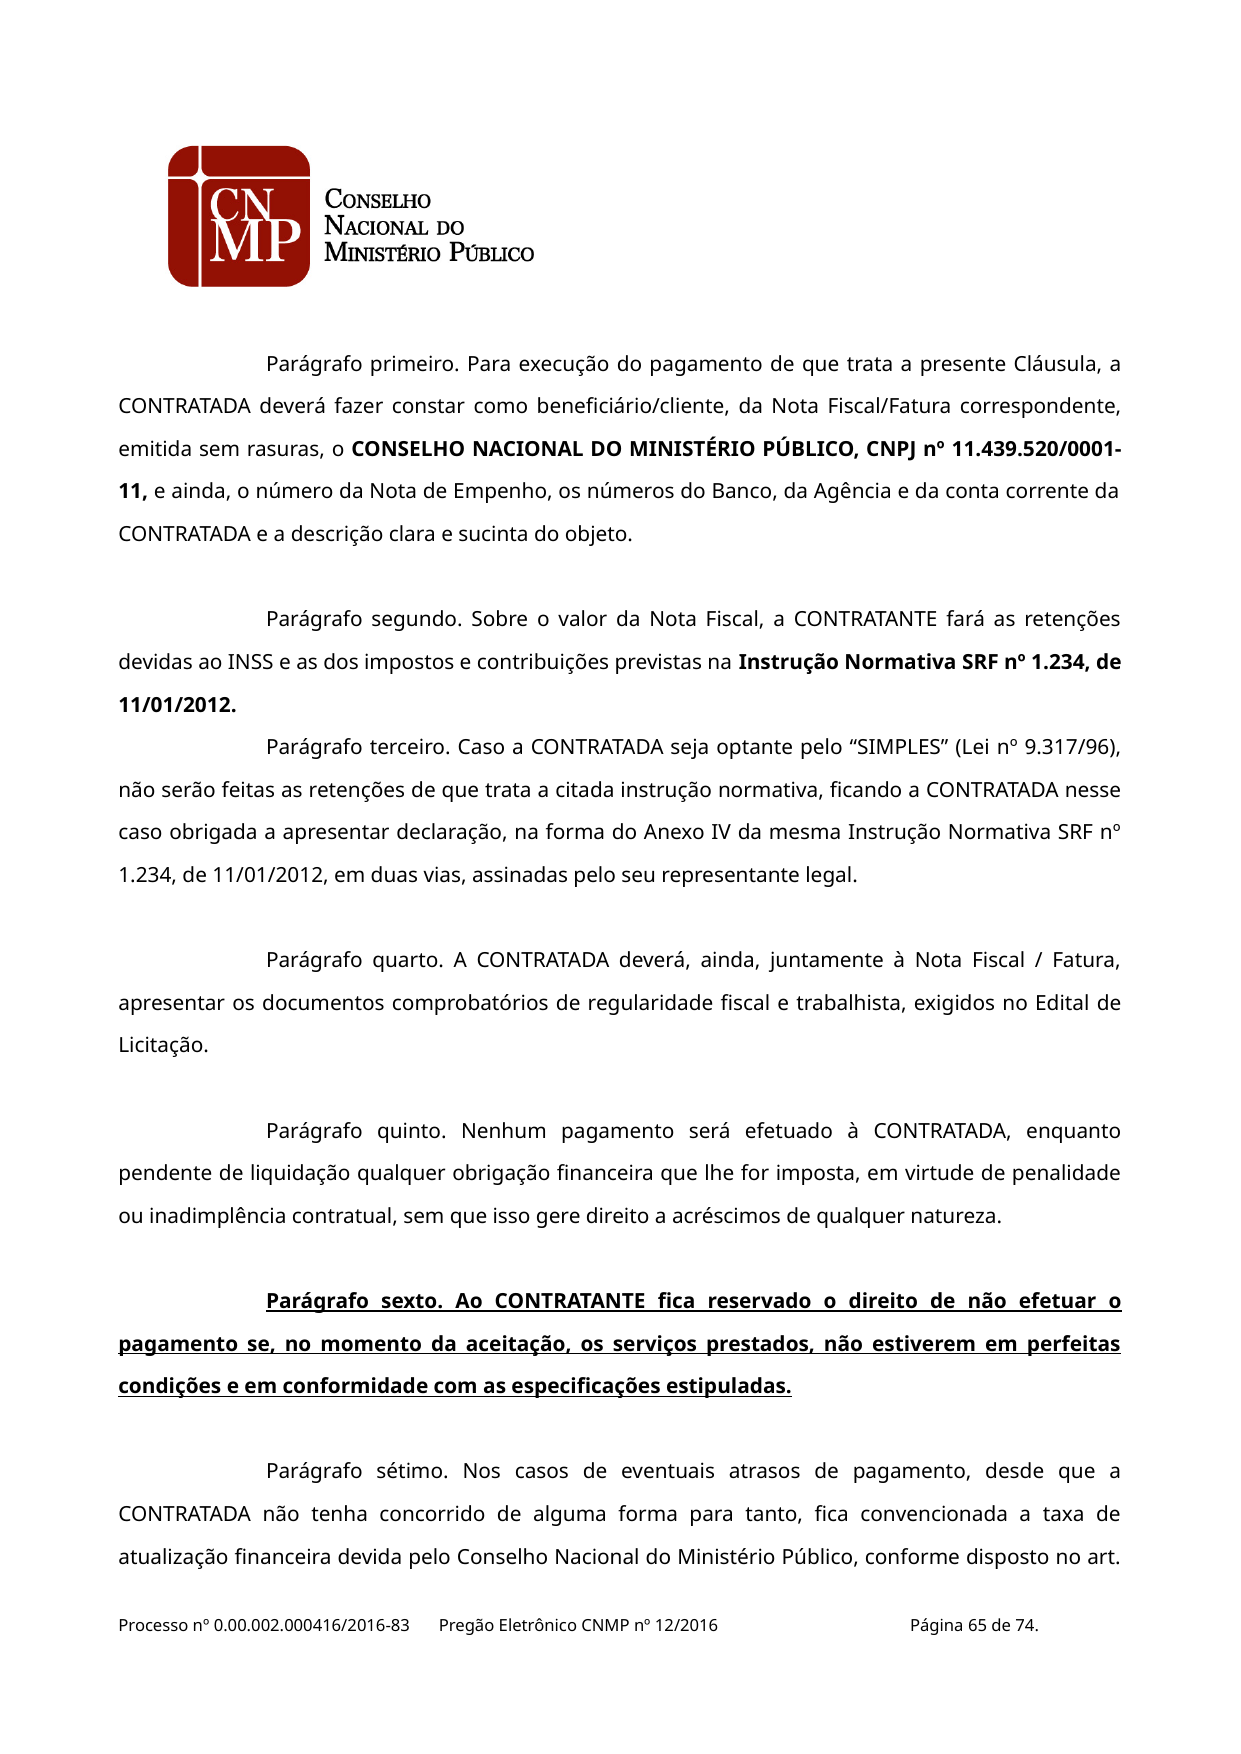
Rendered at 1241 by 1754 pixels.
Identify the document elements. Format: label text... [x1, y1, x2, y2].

text Parágrafo sétimo. Nos casos de eventuais atrasos de pagamento, desde que a CONTRATADA não tenha concorrido de alguma forma para tanto, fica convencionada a taxa de atualização financeira devida pelo Conselho Nacional do Ministério Público, conforme disposto no art. [118, 1457, 1122, 1570]
text Parágrafo segundo. Sobre o valor da Nota Fiscal, a CONTRATANTE fará as retenções devidas ao INSS e as dos impostos e contribuições previstas na Instrução Normativa SRF nº 1.234, de 11/01/2012. [118, 604, 1122, 718]
text Parágrafo quarto. A CONTRATADA deverá, ainda, juntamente à Nota Fiscal / Fatura, apresentar os documentos comprobatórios de regularidade fiscal e trabalhista, exigidos no Edital de Licitação. [118, 945, 1122, 1059]
text Parágrafo primeiro. Para execução do pagamento de que trata a presente Cláusula, a CONTRATADA deverá fazer constar como beneficiário/cliente, da Nota Fiscal/Fatura correspondente, emitida sem rasuras, o CONSELHO NACIONAL DO MINISTÉRIO PÚBLICO, CNPJ nº 11.439.520/0001-11, e ainda, o número da Nota de Empenho, os números do Banco, da Agência e da conta corrente da CONTRATADA e a descrição clara e sucinta do objeto. [118, 349, 1122, 548]
text Parágrafo terceiro. Caso a CONTRATADA seja optante pelo “SIMPLES” (Lei nº 9.317/96), não serão feitas as retenções de que trata a citada instrução normativa, ficando a CONTRATADA nesse caso obrigada a apresentar declaração, na forma do Anexo IV da mesma Instrução Normativa SRF nº 1.234, de 11/01/2012, em duas vias, assinadas pelo seu representante legal. [118, 732, 1122, 888]
text Parágrafo sexto. Ao CONTRATANTE fica reservado o direito de não efetuar o pagamento se, no momento da aceitação, os serviços prestados, não estiverem em perfeitas condições e em conformidade com as especificações estipuladas. [118, 1286, 1122, 1400]
picture [143, 123, 550, 309]
text Parágrafo quinto. Nenhum pagamento será efetuado à CONTRATADA, enquanto pendente de liquidação qualquer obrigação financeira que lhe for imposta, em virtude de penalidade ou inadimplência contratual, sem que isso gere direito a acréscimos de qualquer natureza. [118, 1116, 1122, 1229]
